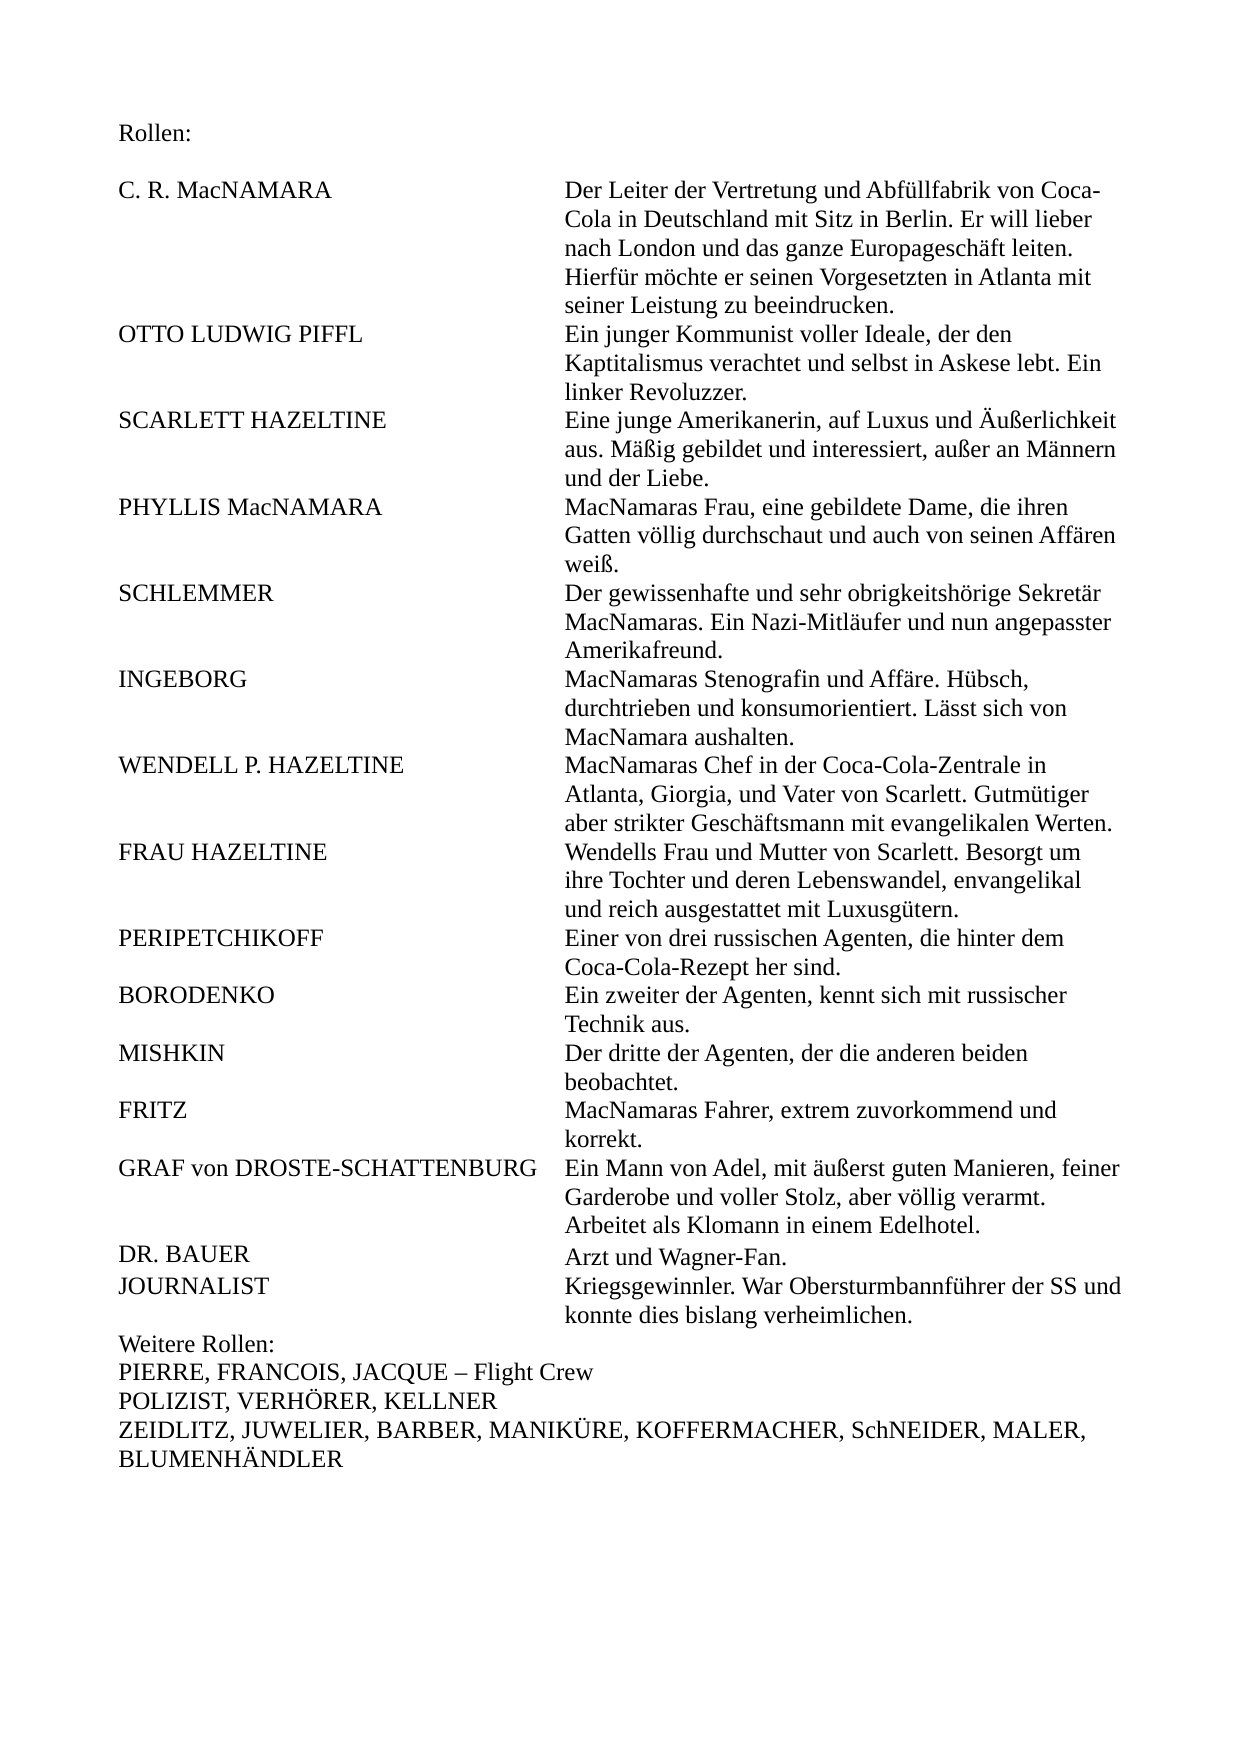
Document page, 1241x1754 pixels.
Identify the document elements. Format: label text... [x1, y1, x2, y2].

table_cell Der gewissenhafte und sehr obrigkeitshörige Sekretär MacNamaras. Ein Nazi-Mitläufer und nun angepasster Amerikafreund. [561, 578, 1126, 664]
text ZEIDLITZ, JUWELIER, BARBER, MANIKÜRE, KOFFERMACHER, SchNEIDER, MALER, BLUMENHÄNDLER [118, 1415, 1122, 1472]
table_cell WENDELL P. HAZELTINE [115, 751, 561, 837]
table_cell BORODENKO [115, 981, 561, 1038]
table_cell DR. BAUER [115, 1239, 561, 1271]
table_header Der Leiter der Vertretung und Abfüllfabrik von Coca-Cola in Deutschland mit Sitz in Berlin. Er will lieber nach London und das ganze Europageschäft leiten. Hierfür möchte er seinen Vorgesetzten in Atlanta mit seiner Leistung zu beeindrucken. [561, 176, 1126, 319]
table_cell FRAU HAZELTINE [115, 837, 561, 923]
table_cell Ein junger Kommunist voller Ideale, der den Kaptitalismus verachtet und selbst in Askese lebt. Ein linker Revoluzzer. [561, 319, 1126, 406]
table_cell Arzt und Wagner-Fan. [561, 1239, 1126, 1271]
table_cell Kriegsgewinnler. War Obersturmbannführer der SS und konnte dies bislang verheimlichen. [561, 1271, 1126, 1329]
table_cell SCHLEMMER [115, 578, 561, 664]
table_cell MacNamaras Fahrer, extrem zuvorkommend und korrekt. [561, 1096, 1126, 1153]
table_cell PHYLLIS MacNAMARA [115, 492, 561, 578]
table_cell MacNamaras Stenografin und Affäre. Hübsch, durchtrieben und konsumorientiert. Lässt sich von MacNamara aushalten. [561, 664, 1126, 751]
table_cell INGEBORG [115, 664, 561, 751]
text Rollen: [118, 118, 1122, 147]
text PIERRE, FRANCOIS, JACQUE – Flight Crew POLIZIST, VERHÖRER, KELLNER [118, 1357, 1122, 1415]
table_cell Einer von drei russischen Agenten, die hinter dem Coca-Cola-Rezept her sind. [561, 923, 1126, 981]
table_cell Eine junge Amerikanerin, auf Luxus und Äußerlichkeit aus. Mäßig gebildet und interessiert, außer an Männern und der Liebe. [561, 406, 1126, 492]
table_cell MacNamaras Frau, eine gebildete Dame, die ihren Gatten völlig durchschaut und auch von seinen Affären weiß. [561, 492, 1126, 578]
table_cell SCARLETT HAZELTINE [115, 406, 561, 492]
table_header C. R. MacNAMARA [115, 176, 561, 319]
table_cell MacNamaras Chef in der Coca-Cola-Zentrale in Atlanta, Giorgia, und Vater von Scarlett. Gutmütiger aber strikter Geschäftsmann mit evangelikalen Werten. [561, 751, 1126, 837]
table_cell FRITZ [115, 1096, 561, 1153]
table_cell JOURNALIST [115, 1271, 561, 1329]
table_cell Ein zweiter der Agenten, kennt sich mit russischer Technik aus. [561, 981, 1126, 1038]
table_cell GRAF von DROSTE-SCHATTENBURG [115, 1153, 561, 1239]
table_cell OTTO LUDWIG PIFFL [115, 319, 561, 406]
table_cell Ein Mann von Adel, mit äußerst guten Manieren, feiner Garderobe und voller Stolz, aber völlig verarmt. Arbeitet als Klomann in einem Edelhotel. [561, 1153, 1126, 1239]
table_cell PERIPETCHIKOFF [115, 923, 561, 981]
text Weitere Rollen: [118, 1329, 1122, 1357]
table_cell MISHKIN [115, 1038, 561, 1096]
table_cell Der dritte der Agenten, der die anderen beiden beobachtet. [561, 1038, 1126, 1096]
table_cell Wendells Frau und Mutter von Scarlett. Besorgt um ihre Tochter und deren Lebenswandel, envangelikal und reich ausgestattet mit Luxusgütern. [561, 837, 1126, 923]
